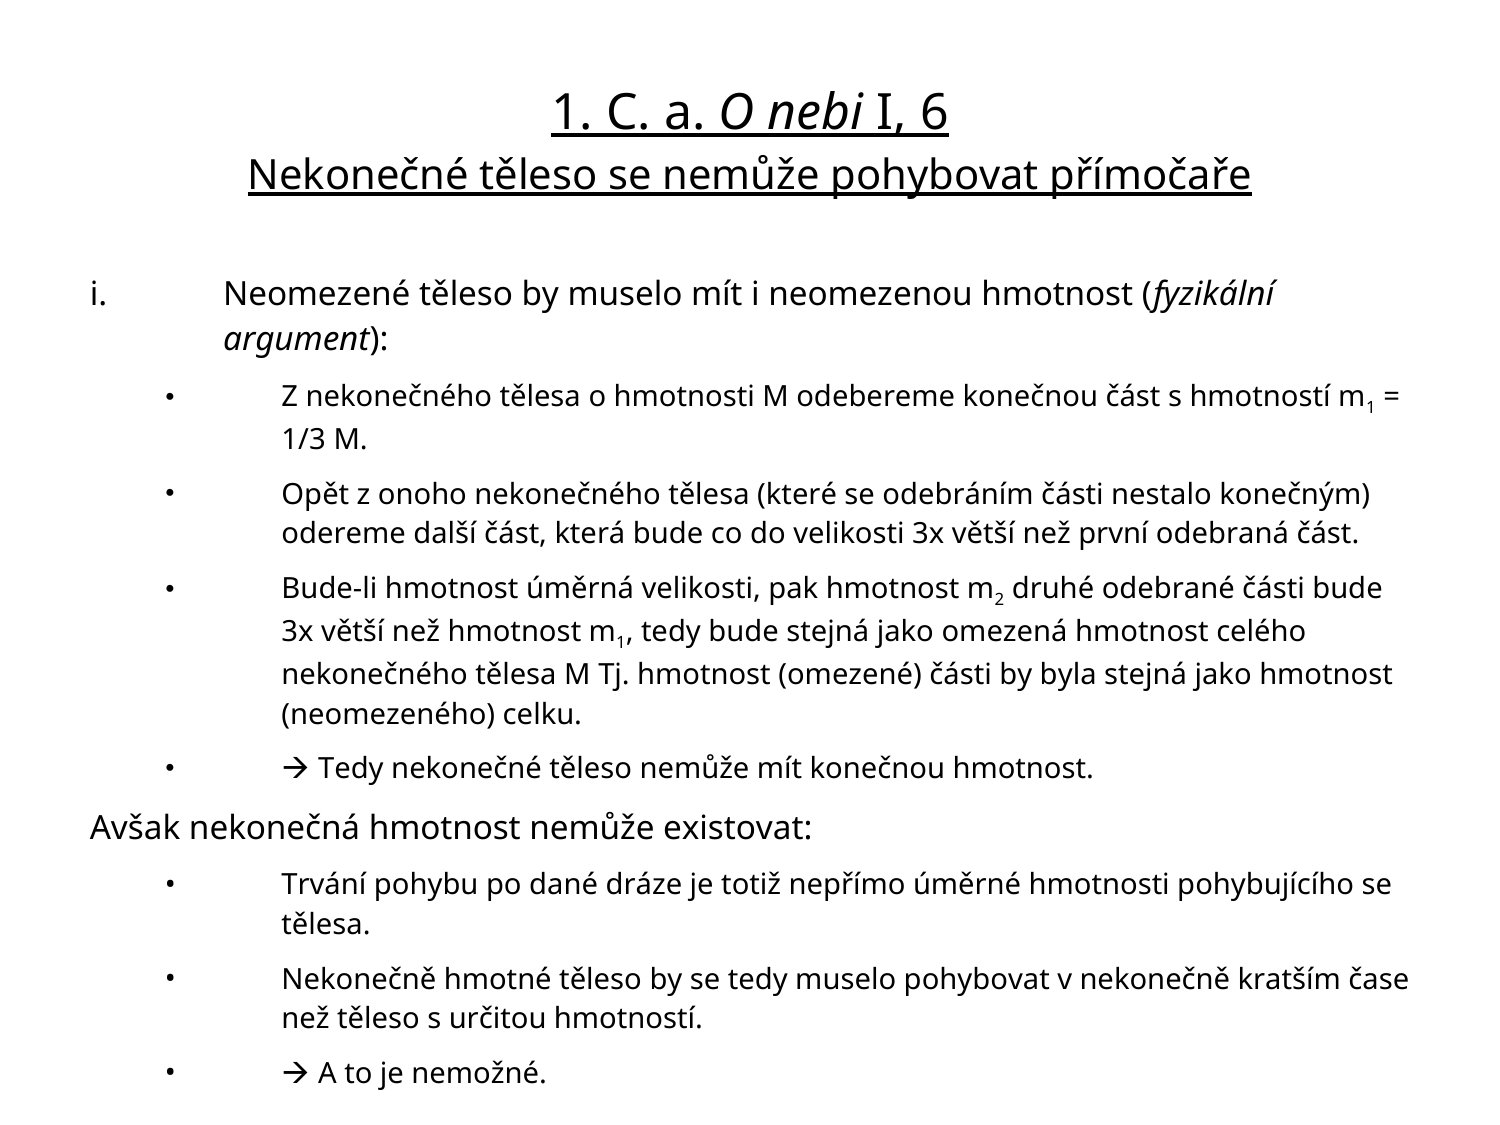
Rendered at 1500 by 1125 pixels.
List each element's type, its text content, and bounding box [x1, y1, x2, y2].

list Neomezené těleso by muselo mít i neomezenou hmotnost (fyzikální argument): Z nekonečného tělesa o hmotnosti M odebereme konečnou část s hmotností m1 = 1/3 M. Opět z onoho nekonečného tělesa (které se odebráním části nestalo konečným) odereme další část, která bude co do velikosti 3x větší než první odebraná část. Bude-li hmotnost úměrná velikosti, pak hmotnost m2 druhé odebrané části bude 3x větší než hmotnost m1, tedy bude stejná jako omezená hmotnost celého nekonečného tělesa M Tj. hmotnost (omezené) části by byla stejná jako hmotnost (neomezeného) celku.  Tedy nekonečné těleso nemůže mít konečnou hmotnost. Avšak nekonečná hmotnost nemůže existovat: Trvání pohybu po dané dráze je totiž nepřímo úměrné hmotnosti pohybujícího se tělesa. Nekonečně hmotné těleso by se tedy muselo pohybovat v nekonečně kratším čase než těleso s určitou hmotností.  A to je nemožné. [75, 262, 1426, 1047]
title 1. C. a. O nebi I, 6 Nekonečné těleso se nemůže pohybovat přímočaře [75, 45, 1426, 233]
